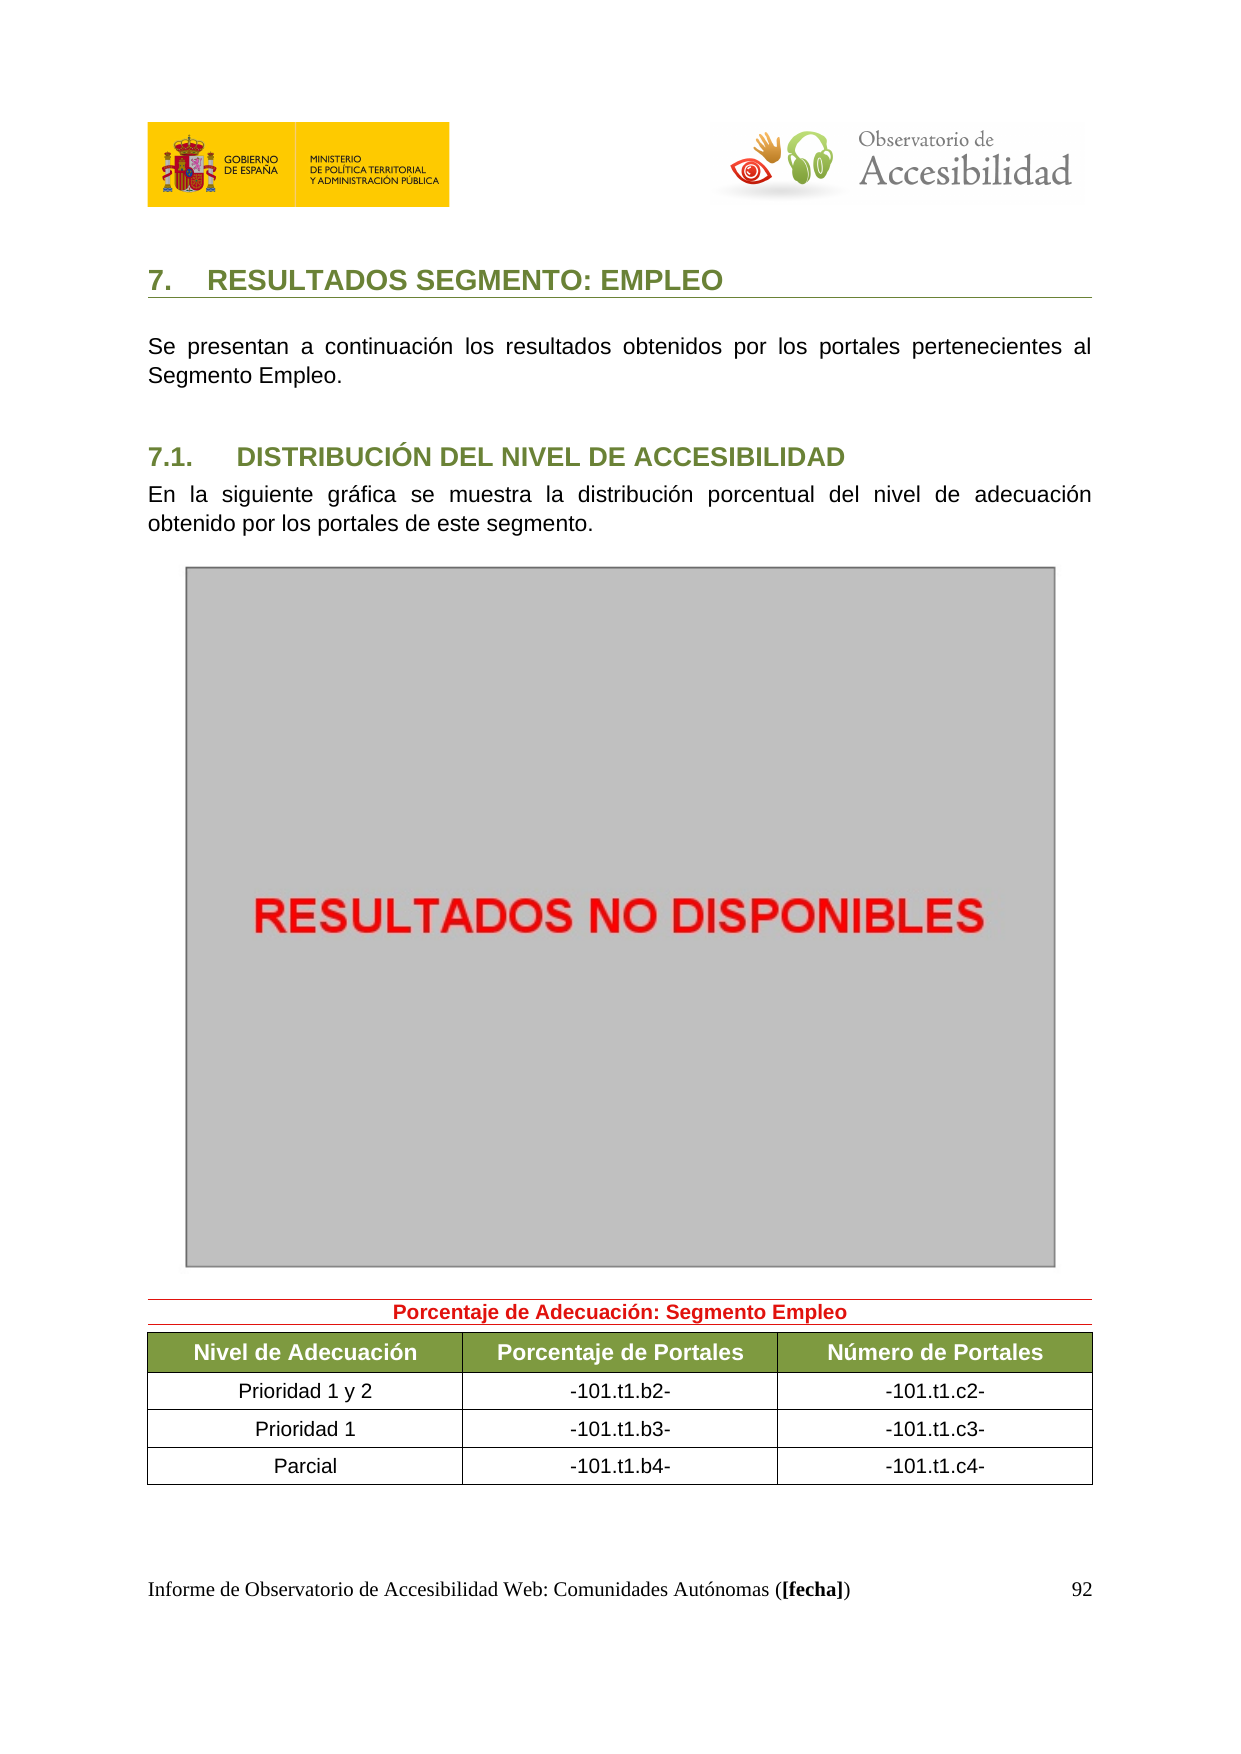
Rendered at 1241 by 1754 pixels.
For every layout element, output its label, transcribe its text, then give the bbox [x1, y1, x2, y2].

table_cell -101.t1.b3- [463, 1410, 777, 1447]
text Se presentan a continuación los resultados obtenidos por los portales pertenecientes al Segmento Empleo. [148, 333, 1092, 388]
table_cell Parcial [148, 1448, 462, 1484]
text En la siguiente gráfica se muestra la distribución porcentual del nivel de adecuación obtenido por los portales de este segmento. [148, 481, 1092, 537]
table_cell Prioridad 1 [148, 1410, 462, 1447]
picture [147, 122, 450, 207]
table_cell Prioridad 1 y 2 [148, 1373, 462, 1409]
picture [710, 122, 1086, 205]
table_cell -101.t1.c4- [778, 1448, 1092, 1484]
table_header Nivel de Adecuación [148, 1333, 462, 1372]
list Distribución del nivel de accesibilidad [148, 441, 1092, 472]
table_cell -101.t1.c3- [778, 1410, 1092, 1447]
picture [178, 564, 1062, 1274]
text Porcentaje de Adecuación: Segmento Empleo [148, 1300, 1092, 1324]
table_header Porcentaje de Portales [463, 1333, 777, 1372]
table_cell -101.t1.c2- [778, 1373, 1092, 1409]
table_header Número de Portales [778, 1333, 1092, 1372]
table_cell -101.t1.b2- [463, 1373, 777, 1409]
list Resultados Segmento: Empleo [148, 263, 1092, 297]
table_cell -101.t1.b4- [463, 1448, 777, 1484]
